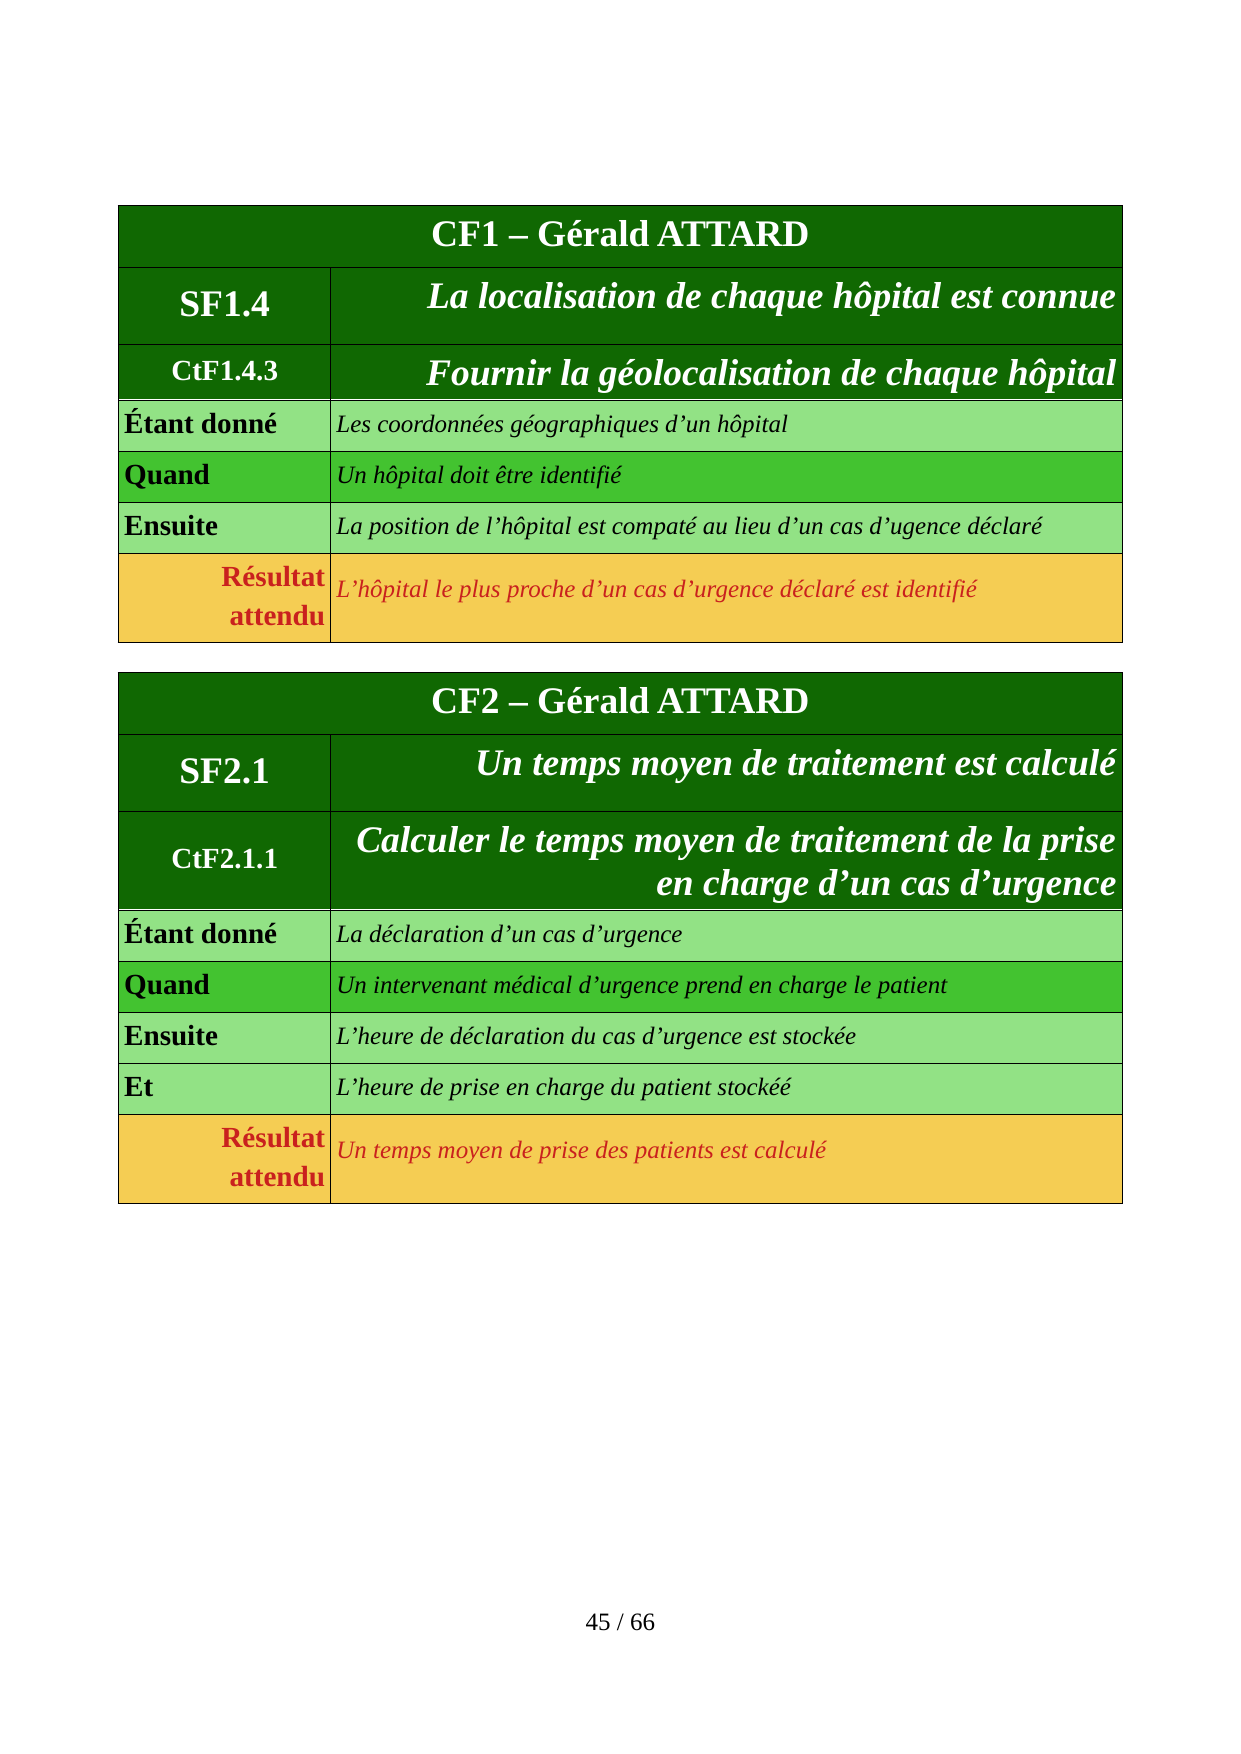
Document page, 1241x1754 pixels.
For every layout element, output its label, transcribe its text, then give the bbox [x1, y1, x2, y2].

table_header CF2 – Gérald ATTARD [119, 673, 1122, 734]
table_cell Un temps moyen de prise des patients est calculé [331, 1115, 1122, 1203]
table_cell CtF2.1.1 [119, 812, 330, 909]
table_cell Étant donné [119, 401, 330, 451]
table_cell La position de l’hôpital est compaté au lieu d’un cas d’ugence déclaré [331, 503, 1122, 553]
table_cell SF2.1 [119, 735, 330, 811]
table_cell Résultat attendu [119, 554, 330, 642]
table_cell Un hôpital doit être identifié [331, 452, 1122, 502]
table_cell Quand [119, 452, 330, 502]
table_cell L’hôpital le plus proche d’un cas d’urgence déclaré est identifié [331, 554, 1122, 642]
table_header CF1 – Gérald ATTARD [119, 206, 1122, 267]
table_cell Fournir la géolocalisation de chaque hôpital [331, 345, 1122, 399]
table_cell Résultat attendu [119, 1115, 330, 1203]
table_cell Un temps moyen de traitement est calculé [331, 735, 1122, 811]
table_cell L’heure de déclaration du cas d’urgence est stockée [331, 1013, 1122, 1063]
table_cell SF1.4 [119, 268, 330, 344]
table_cell Calculer le temps moyen de traitement de la prise en charge d’un cas d’urgence [331, 812, 1122, 909]
table_cell Un intervenant médical d’urgence prend en charge le patient [331, 962, 1122, 1012]
table_cell La localisation de chaque hôpital est connue [331, 268, 1122, 344]
table_cell Les coordonnées géographiques d’un hôpital [331, 401, 1122, 451]
table_cell L’heure de prise en charge du patient stockéé [331, 1064, 1122, 1114]
table_cell Et [119, 1064, 330, 1114]
table_cell CtF1.4.3 [119, 345, 330, 399]
table_cell Quand [119, 962, 330, 1012]
table_cell La déclaration d’un cas d’urgence [331, 911, 1122, 961]
table_cell Ensuite [119, 1013, 330, 1063]
table_cell Étant donné [119, 911, 330, 961]
table_cell Ensuite [119, 503, 330, 553]
